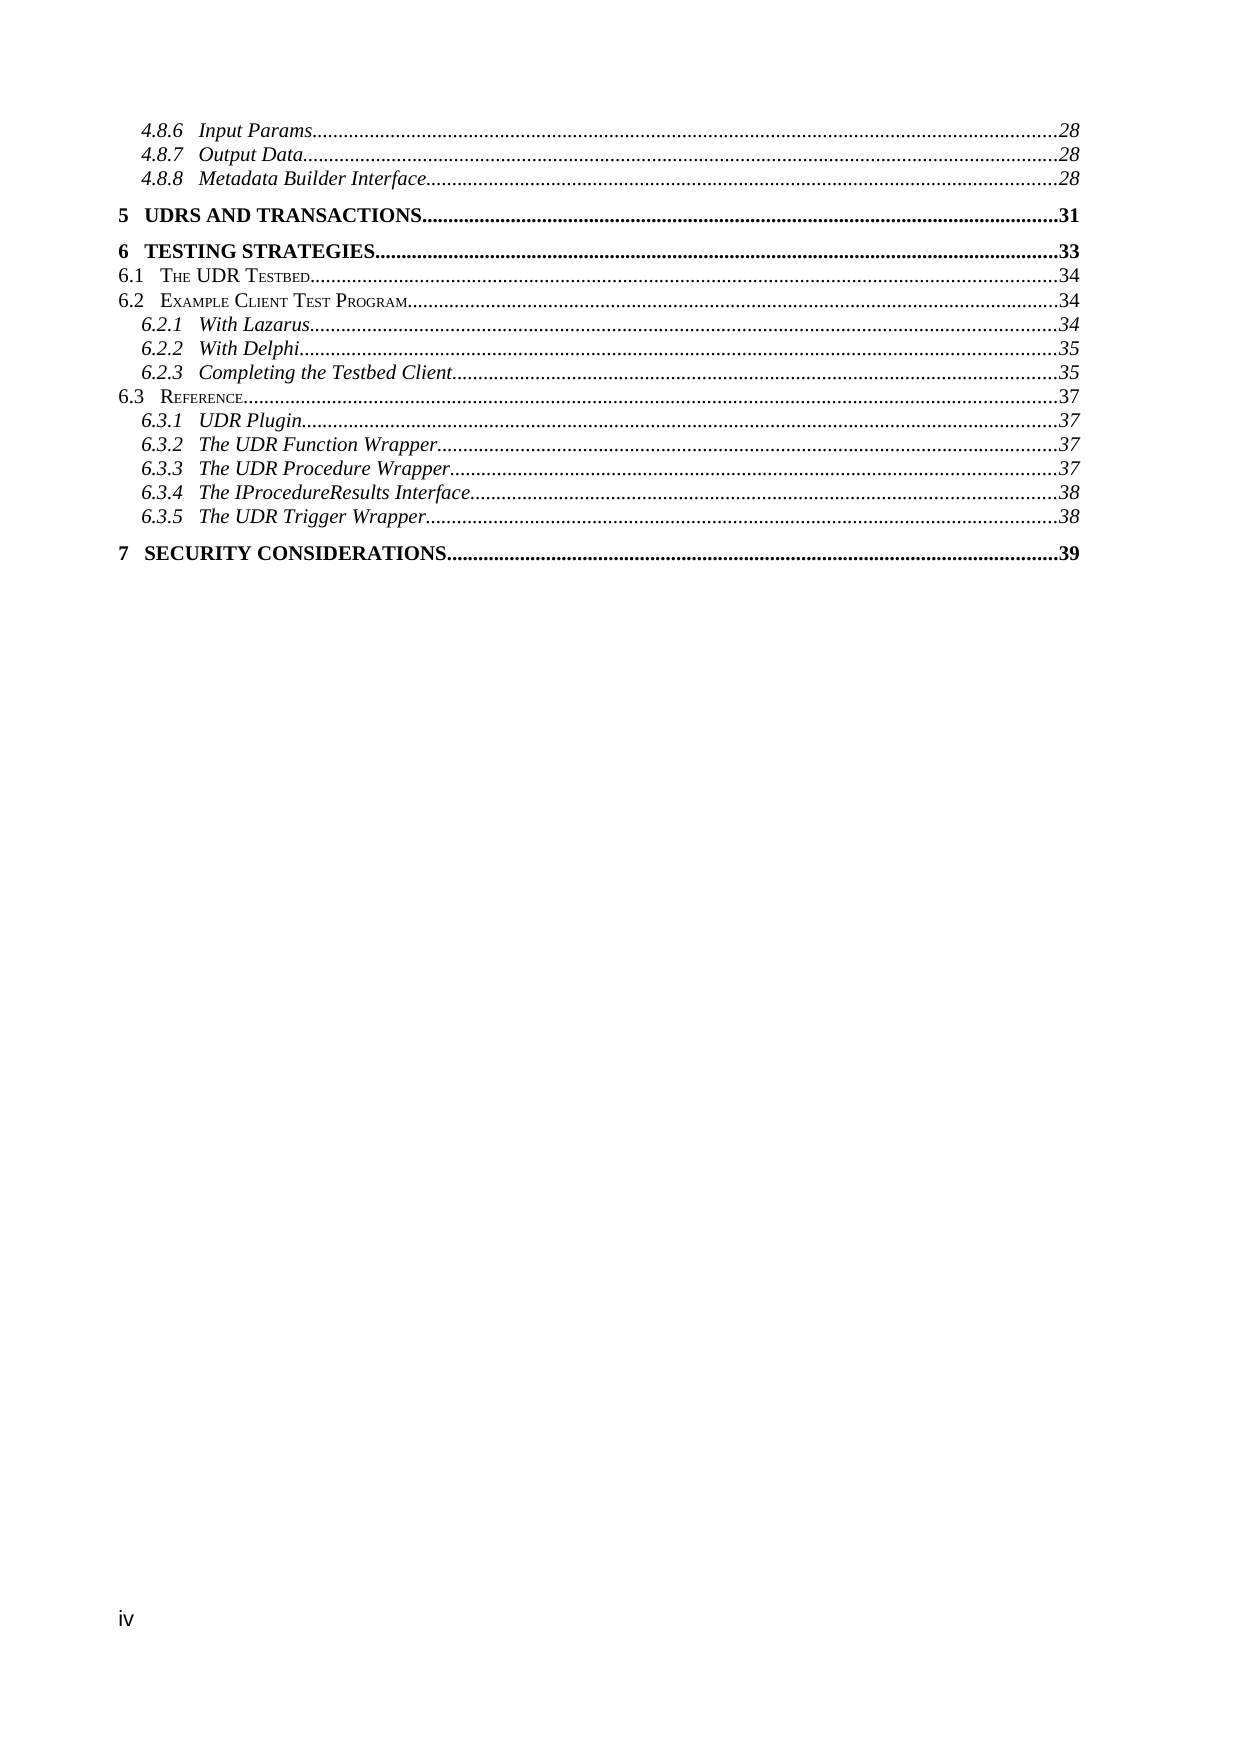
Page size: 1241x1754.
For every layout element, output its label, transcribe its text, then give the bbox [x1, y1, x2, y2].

text 6.3 Reference 37 [118, 384, 1122, 408]
text 4.8.8 Metadata Builder Interface 28 [141, 166, 1122, 190]
text 5 UDRs and Transactions 31 [118, 203, 1122, 227]
text 7 Security Considerations 39 [118, 541, 1122, 565]
text 4.8.6 Input Params 28 [141, 118, 1122, 142]
text 6.2.3 Completing the Testbed Client 35 [141, 360, 1122, 384]
text 6.2 Example Client Test Program 34 [118, 287, 1122, 312]
text 6.3.5 The UDR Trigger Wrapper 38 [141, 504, 1122, 528]
text 6.3.4 The IProcedureResults Interface 38 [141, 480, 1122, 504]
text 6.3.3 The UDR Procedure Wrapper 37 [141, 456, 1122, 480]
text 6.2.2 With Delphi 35 [141, 336, 1122, 360]
text 4.8.7 Output Data 28 [141, 142, 1122, 166]
text 6.1 The UDR Testbed 34 [118, 263, 1122, 287]
text 6.3.1 UDR Plugin 37 [141, 408, 1122, 432]
text 6.2.1 With Lazarus 34 [141, 312, 1122, 336]
text 6.3.2 The UDR Function Wrapper 37 [141, 432, 1122, 456]
text 6 Testing Strategies 33 [118, 239, 1122, 263]
